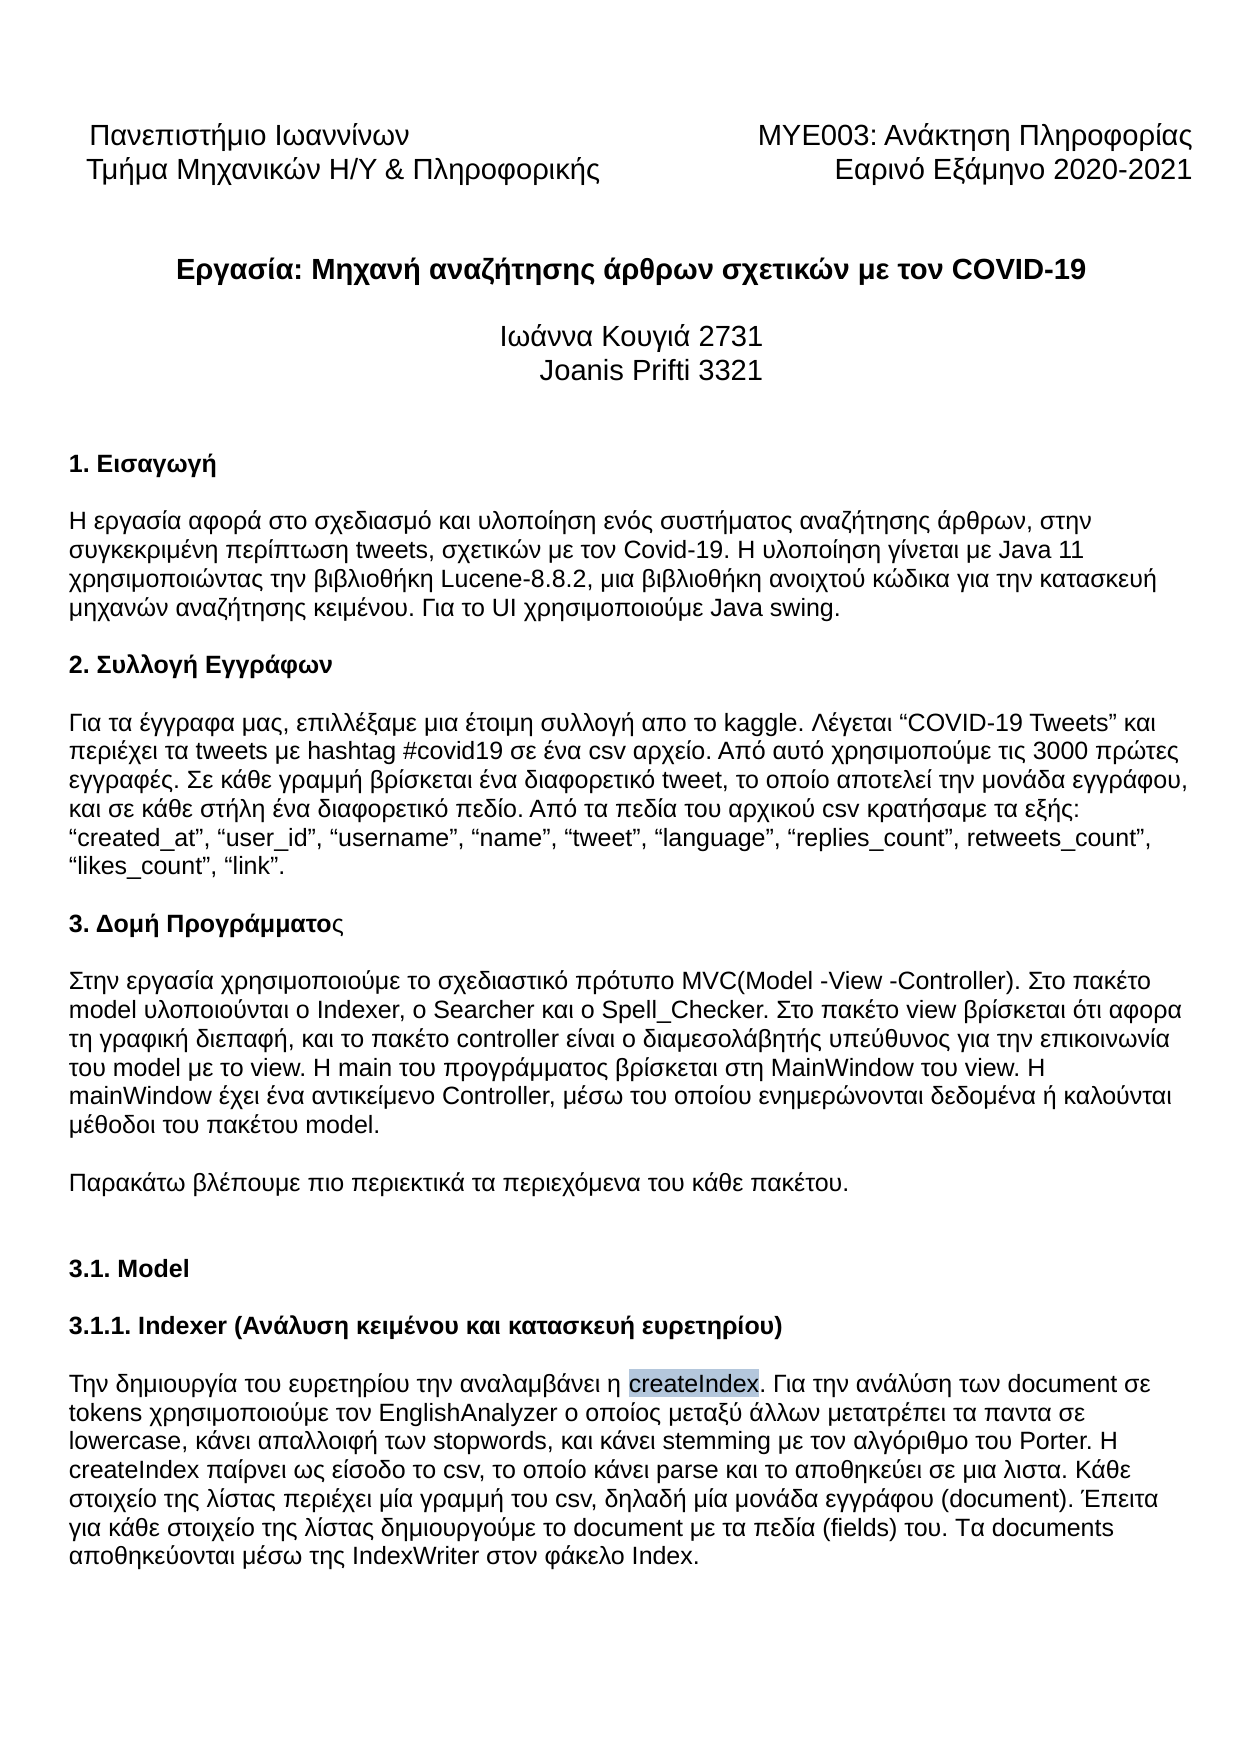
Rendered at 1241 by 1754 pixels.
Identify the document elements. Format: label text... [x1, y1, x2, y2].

text Την δημιουργία του ευρετηρίου την αναλαμβάνει η createIndex. Για την ανάλύση των document σε tokens χρησιμοποιούμε τον EnglishAnalyzer ο οποίος μεταξύ άλλων μετατρέπει τα παντα σε lowercase, κάνει απαλλοιφή των stopwords, και κάνει stemming με τον αλγόριθμο του Porter. Η createIndex παίρνει ως είσοδο το csv, το οποίο κάνει parse και το αποθηκεύει σε μια λιστα. Κάθε στοιχείο της λίστας περιέχει μία γραμμή του csv, δηλαδή μία μονάδα εγγράφου (document). Έπειτα για κάθε στοιχείο της λίστας δημιουργούμε το document με τα πεδία (fields) του. Tα documents αποθηκεύονται μέσω της IndexWriter στον φάκελο Index. [69, 1369, 1194, 1570]
text Joanis Prifti 3321 [69, 353, 1194, 386]
text 3.1.1. Indexer (Ανάλυση κειμένου και κατασκευή ευρετηρίου) [69, 1311, 1194, 1340]
text Τμήμα Μηχανικών Η/Υ & Πληροφορικής Εαρινό Εξάμηνο 2020-2021 [69, 152, 1194, 185]
text Εργασία: Μηχανή αναζήτησης άρθρων σχετικών με τον COVID-19 [69, 252, 1194, 286]
text Στην εργασία χρησιμοποιούμε το σχεδιαστικό πρότυπο MVC(Model -View -Controller). Στο πακέτο model υλοποιούνται ο Indexer, o Searcher και ο Spell_Checker. Στο πακέτο view βρίσκεται ότι αφορα τη γραφική διεπαφή, και το πακέτο controller είναι ο διαμεσολάβητής υπεύθυνος για την επικοινωνία του model με το view. H main του προγράμματος βρίσκεται στη MainWindow του view. Η mainWindow έχει ένα αντικείμενο Controller, μέσω του οποίου ενημερώνονται δεδομένα ή καλούνται μέθοδοι του πακέτου model. [69, 966, 1194, 1139]
text Πανεπιστήμιο Ιωαννίνων ΜΥΕ003: Ανάκτηση Πληροφορίας [69, 118, 1194, 152]
text Για τα έγγραφα μας, επιλλέξαμε μια έτοιμη συλλογή απο το kaggle. Λέγεται “COVID-19 Tweets” και περιέχει τα tweets με hashtag #covid19 σε ένα csv αρχείο. Από αυτό χρησιμοπούμε τις 3000 πρώτες εγγραφές. Σε κάθε γραμμή βρίσκεται ένα διαφορετικό tweet, το οποίο αποτελεί την μονάδα εγγράφου, και σε κάθε στήλη ένα διαφορετικό πεδίο. Από τα πεδία του αρχικού csv κρατήσαμε τα εξής: “created_at”, “user_id”, “username”, “name”, “tweet”, “language”, “replies_count”, retweets_count”, “likes_count”, “link”. [69, 707, 1194, 880]
text 3. Δομή Προγράμματος [69, 909, 1194, 937]
text 3.1. Model [69, 1254, 1194, 1282]
text 2. Συλλογή Εγγράφων [69, 650, 1194, 679]
text Ιωάννα Κουγιά 2731 [69, 319, 1194, 353]
text 1. Εισαγωγή [69, 449, 1194, 477]
text Η εργασία αφορά στο σχεδιασμό και υλοποίηση ενός συστήματος αναζήτησης άρθρων, στην συγκεκριμένη περίπτωση tweets, σχετικών με τον Covid-19. Η υλοποίηση γίνεται με Java 11 χρησιμοποιώντας την βιβλιοθήκη Lucene-8.8.2, μια βιβλιοθήκη ανοιχτού κώδικα για την κατασκευή μηχανών αναζήτησης κειμένου. Για το UI χρησιμοποιούμε Java swing. [69, 506, 1194, 621]
text Παρακάτω βλέπουμε πιο περιεκτικά τα περιεχόμενα του κάθε πακέτου. [69, 1167, 1194, 1196]
